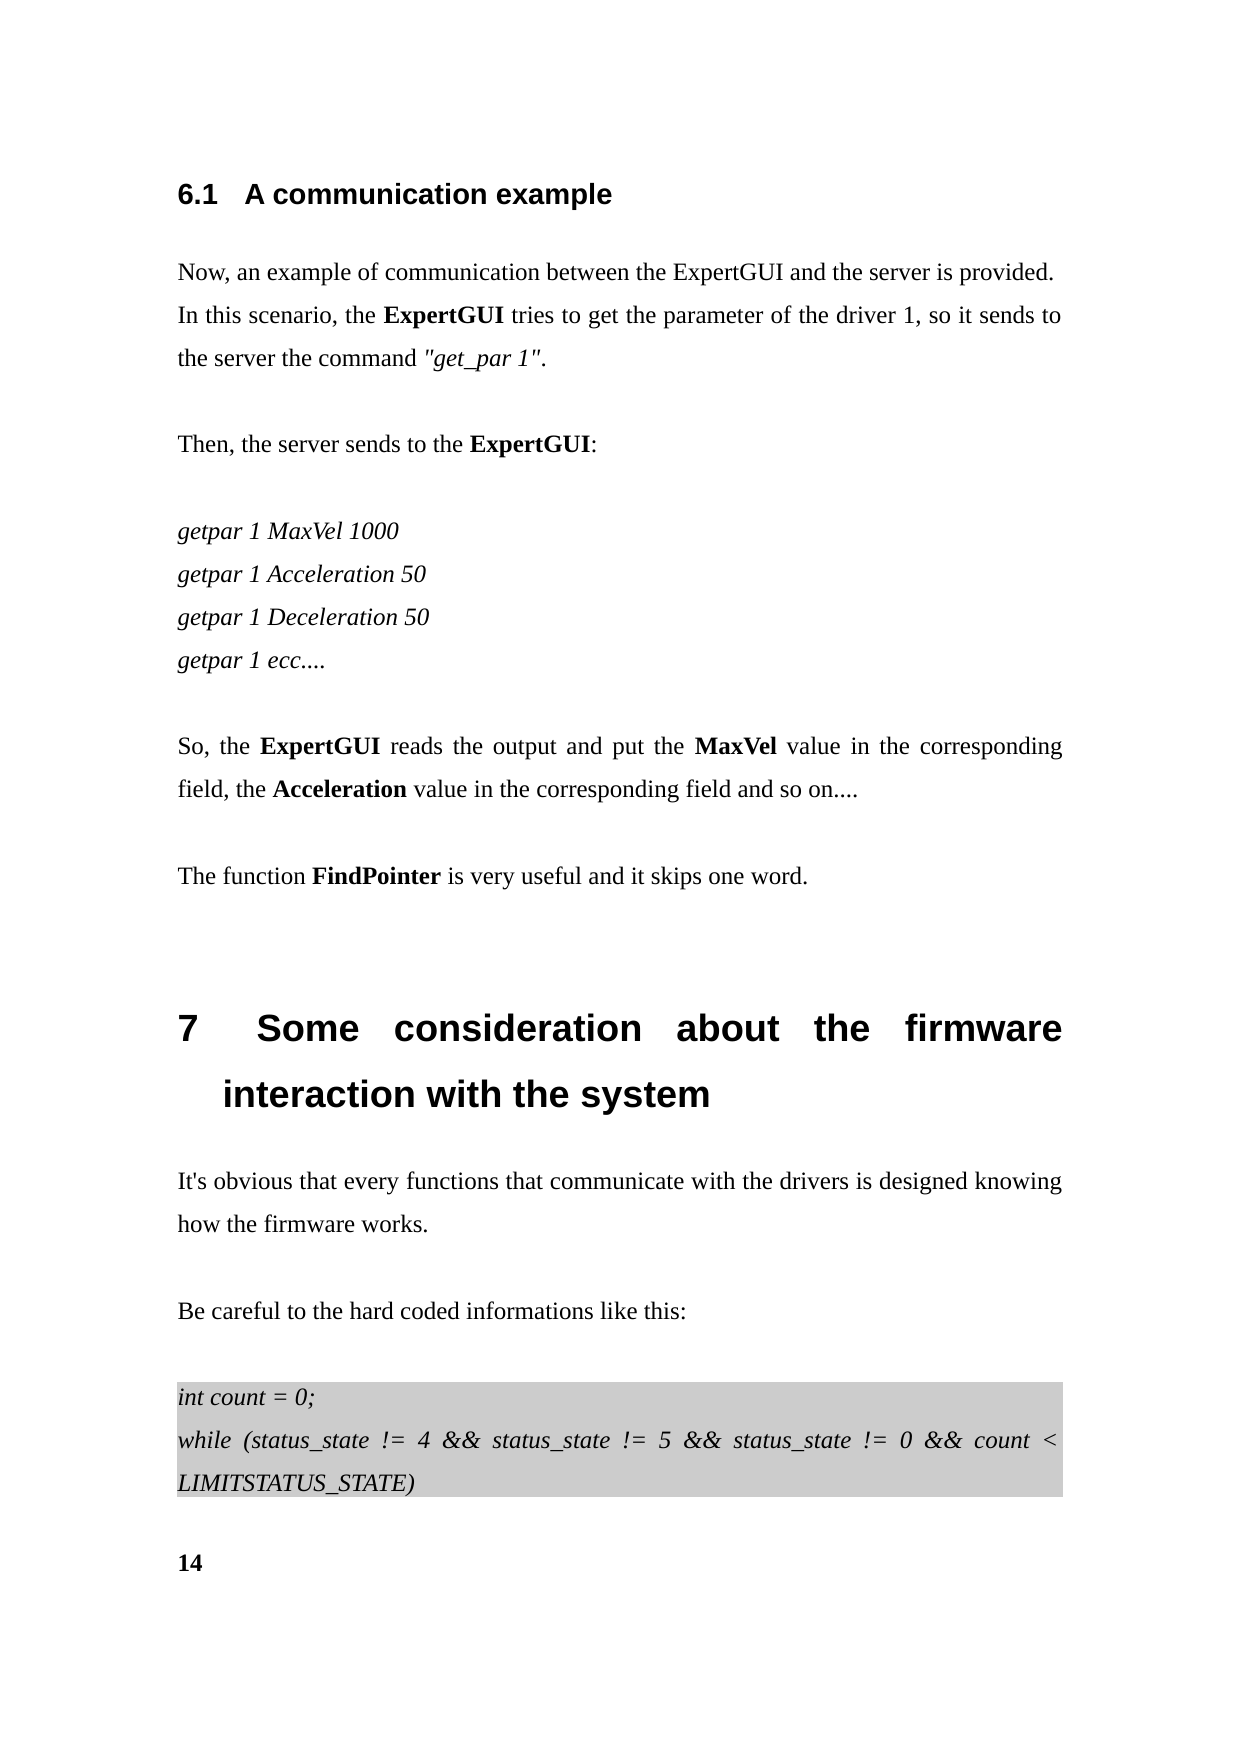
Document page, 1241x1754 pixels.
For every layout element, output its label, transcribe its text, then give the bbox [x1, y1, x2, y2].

subtitle A communication example [177, 177, 1063, 211]
subtitle Some consideration about the firmware interaction with the system [177, 1006, 1063, 1115]
text int count = 0; [177, 1382, 1063, 1411]
text while (status_state != 4 && status_state != 5 && status_state != 0 && count < LIMITSTATUS_STATE) [177, 1425, 1063, 1497]
text getpar 1 MaxVel 1000 [177, 516, 1063, 544]
text So, the ExpertGUI reads the output and put the MaxVel value in the corresponding field, the Acceleration value in the corresponding field and so on.... [177, 731, 1063, 803]
text Now, an example of communication between the ExpertGUI and the server is provided. [177, 257, 1063, 286]
text getpar 1 ecc.... [177, 645, 1063, 674]
text Then, the server sends to the ExpertGUI: [177, 429, 1063, 458]
text getpar 1 Deceleration 50 [177, 602, 1063, 631]
text It's obvious that every functions that communicate with the drivers is designed knowing how the firmware works. [177, 1166, 1063, 1238]
text getpar 1 Acceleration 50 [177, 559, 1063, 588]
text In this scenario, the ExpertGUI tries to get the parameter of the driver 1, so it sends to the server the command "get_par 1". [177, 300, 1063, 372]
text The function FindPointer is very useful and it skips one word. [177, 861, 1063, 889]
text Be careful to the hard coded informations like this: [177, 1296, 1063, 1324]
